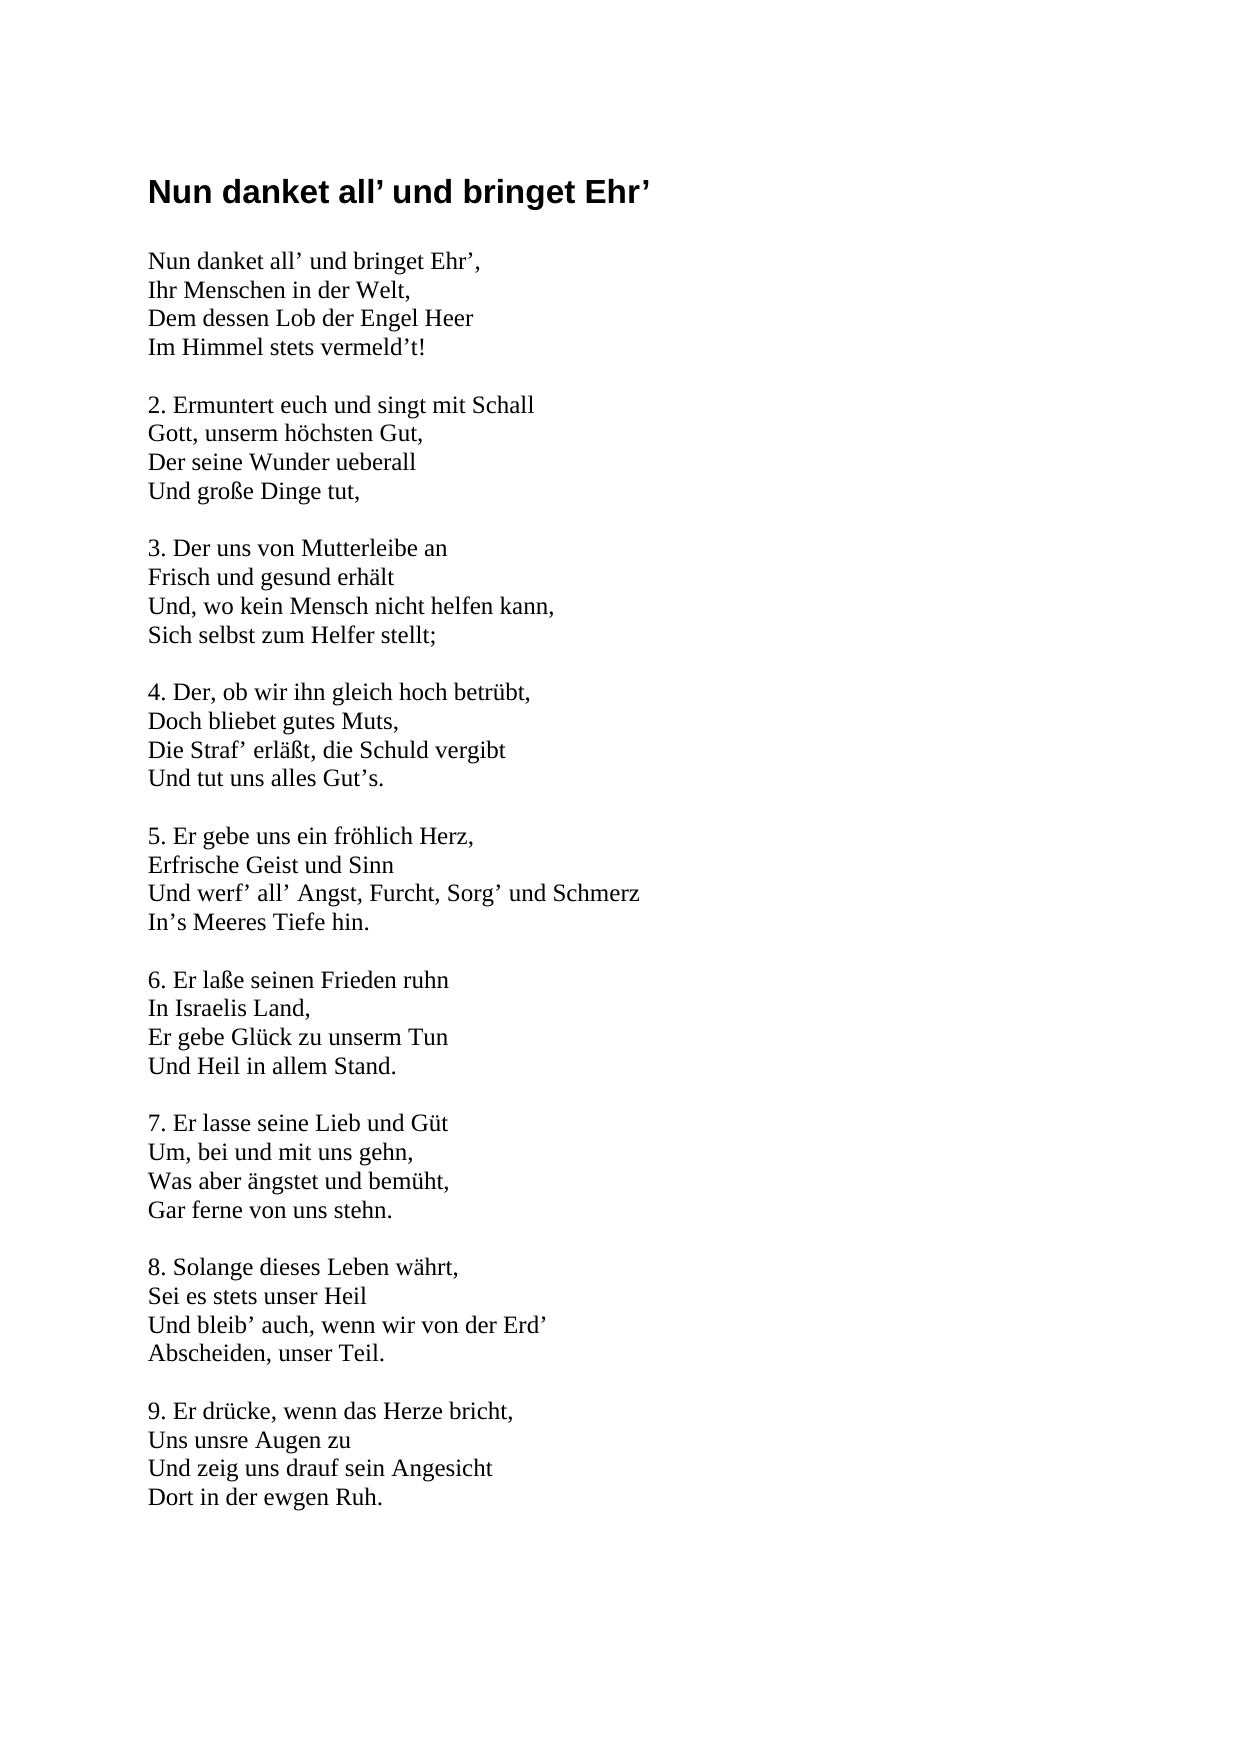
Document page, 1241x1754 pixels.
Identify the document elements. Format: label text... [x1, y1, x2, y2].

text Dort in der ewgen Ruh. [148, 1482, 1093, 1511]
text Abscheiden, unser Teil. [148, 1338, 1093, 1367]
text 8. Solange dieses Leben währt, [148, 1252, 1093, 1281]
text Die Straf’ erläßt, die Schuld vergibt [148, 735, 1093, 763]
text Und bleib’ auch, wenn wir von der Erd’ [148, 1310, 1093, 1338]
text In Israelis Land, [148, 993, 1093, 1022]
text Frisch und gesund erhält [148, 562, 1093, 591]
text Uns unsre Augen zu [148, 1425, 1093, 1453]
text Und werf’ all’ Angst, Furcht, Sorg’ und Schmerz [148, 878, 1093, 907]
text Sich selbst zum Helfer stellt; [148, 620, 1093, 648]
text Sei es stets unser Heil [148, 1281, 1093, 1310]
text Der seine Wunder ueberall [148, 447, 1093, 476]
text Nun danket all’ und bringet Ehr’, [148, 246, 1093, 275]
text 5. Er gebe uns ein fröhlich Herz, [148, 821, 1093, 850]
text Was aber ängstet und bemüht, [148, 1166, 1093, 1195]
text Doch bliebet gutes Muts, [148, 706, 1093, 735]
text Und, wo kein Mensch nicht helfen kann, [148, 591, 1093, 620]
text 6. Er laße seinen Frieden ruhn [148, 965, 1093, 993]
text Gott, unserm höchsten Gut, [148, 418, 1093, 447]
text 2. Ermuntert euch und singt mit Schall [148, 390, 1093, 418]
text Im Himmel stets vermeld’t! [148, 332, 1093, 361]
text 9. Er drücke, wenn das Herze bricht, [148, 1396, 1093, 1425]
text 7. Er lasse seine Lieb und Güt [148, 1108, 1093, 1137]
text Er gebe Glück zu unserm Tun [148, 1022, 1093, 1051]
text 4. Der, ob wir ihn gleich hoch betrübt, [148, 677, 1093, 706]
text Und tut uns alles Gut’s. [148, 763, 1093, 792]
text Dem dessen Lob der Engel Heer [148, 303, 1093, 332]
text Erfrische Geist und Sinn [148, 850, 1093, 878]
text Um, bei und mit uns gehn, [148, 1137, 1093, 1166]
subtitle Nun danket all’ und bringet Ehr’ [148, 173, 1093, 211]
text Und zeig uns drauf sein Angesicht [148, 1453, 1093, 1482]
text Gar ferne von uns stehn. [148, 1195, 1093, 1223]
text In’s Meeres Tiefe hin. [148, 907, 1093, 936]
text Und große Dinge tut, [148, 476, 1093, 505]
text Und Heil in allem Stand. [148, 1051, 1093, 1080]
text Ihr Menschen in der Welt, [148, 275, 1093, 303]
text 3. Der uns von Mutterleibe an [148, 533, 1093, 562]
